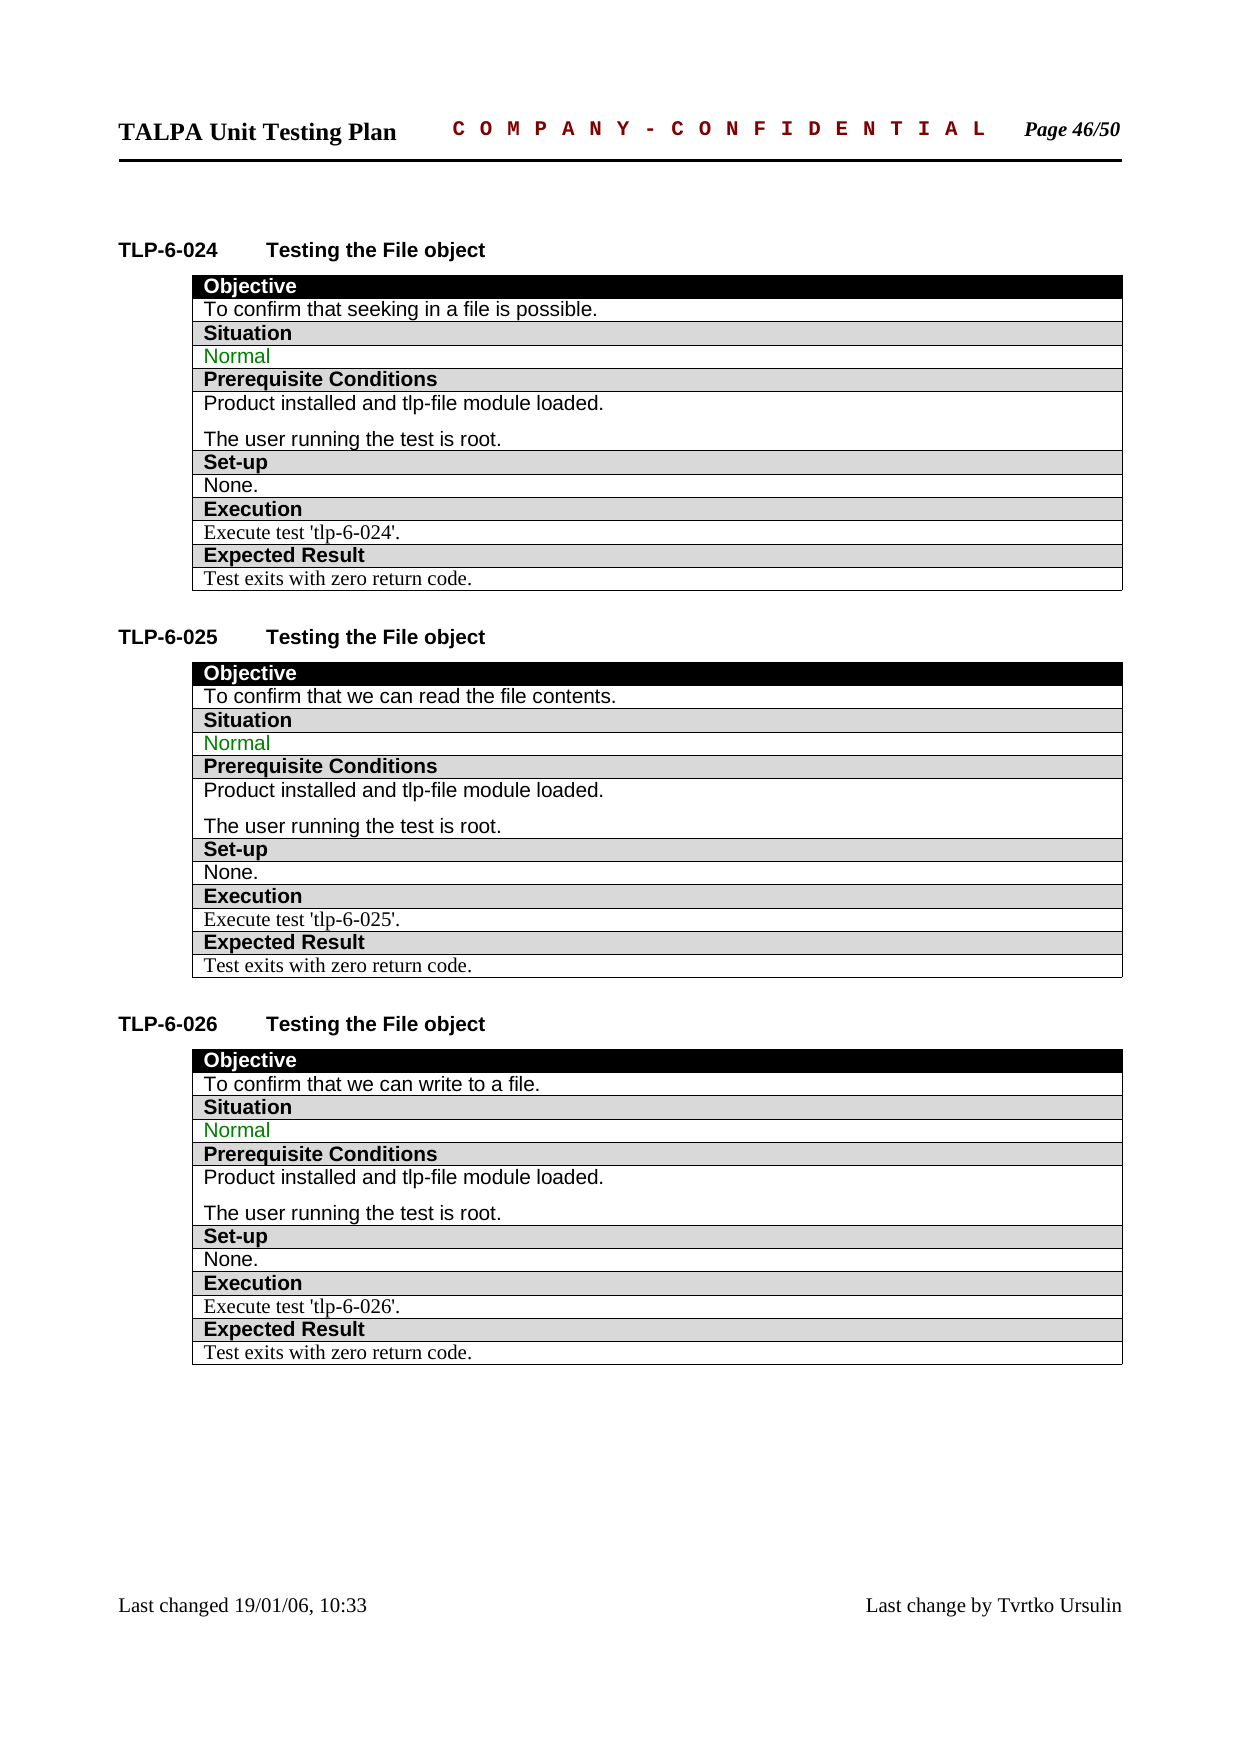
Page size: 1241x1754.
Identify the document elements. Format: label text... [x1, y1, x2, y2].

table_cell To confirm that we can write to a file. [193, 1073, 1122, 1095]
table_cell Set-up [193, 451, 1122, 474]
table_cell Prerequisite Conditions [193, 1143, 1122, 1165]
table_cell Normal [193, 346, 1122, 368]
table_cell To confirm that seeking in a file is possible. [193, 299, 1122, 321]
table_cell Product installed and tlp-file module loaded. The user running the test is root. [193, 1166, 1122, 1225]
table_cell Execution [193, 1272, 1122, 1295]
table_cell Expected Result [193, 932, 1122, 954]
table_cell Execution [193, 885, 1122, 908]
text TLP-6-025 Testing the File object [118, 626, 1122, 649]
table_header Objective [193, 276, 1122, 298]
table_cell Prerequisite Conditions [193, 756, 1122, 778]
table_cell Execute test 'tlp-6-024'. [193, 521, 1122, 544]
table_cell None. [193, 1249, 1122, 1271]
table_header Objective [193, 663, 1122, 685]
table_cell Execute test 'tlp-6-025'. [193, 909, 1122, 931]
table_cell Expected Result [193, 545, 1122, 567]
table_cell Product installed and tlp-file module loaded. The user running the test is root. [193, 779, 1122, 838]
table_cell Normal [193, 733, 1122, 755]
table_cell Set-up [193, 839, 1122, 861]
table_cell Test exits with zero return code. [193, 568, 1122, 590]
table_cell Normal [193, 1120, 1122, 1142]
table_cell None. [193, 862, 1122, 884]
text TLP-6-024 Testing the File object [118, 239, 1122, 262]
table_cell Situation [193, 322, 1122, 345]
table_cell Situation [193, 709, 1122, 732]
table_cell Test exits with zero return code. [193, 955, 1122, 977]
table_cell None. [193, 475, 1122, 497]
table_cell Execution [193, 498, 1122, 520]
text TLP-6-026 Testing the File object [118, 1013, 1122, 1036]
table_cell To confirm that we can read the file contents. [193, 686, 1122, 708]
table_cell Execute test 'tlp-6-026'. [193, 1296, 1122, 1318]
table_cell Product installed and tlp-file module loaded. The user running the test is root. [193, 392, 1122, 450]
table_cell Prerequisite Conditions [193, 369, 1122, 391]
table_cell Test exits with zero return code. [193, 1342, 1122, 1364]
table_cell Situation [193, 1096, 1122, 1119]
table_header Objective [193, 1050, 1122, 1072]
table_cell Set-up [193, 1226, 1122, 1248]
table_cell Expected Result [193, 1319, 1122, 1341]
